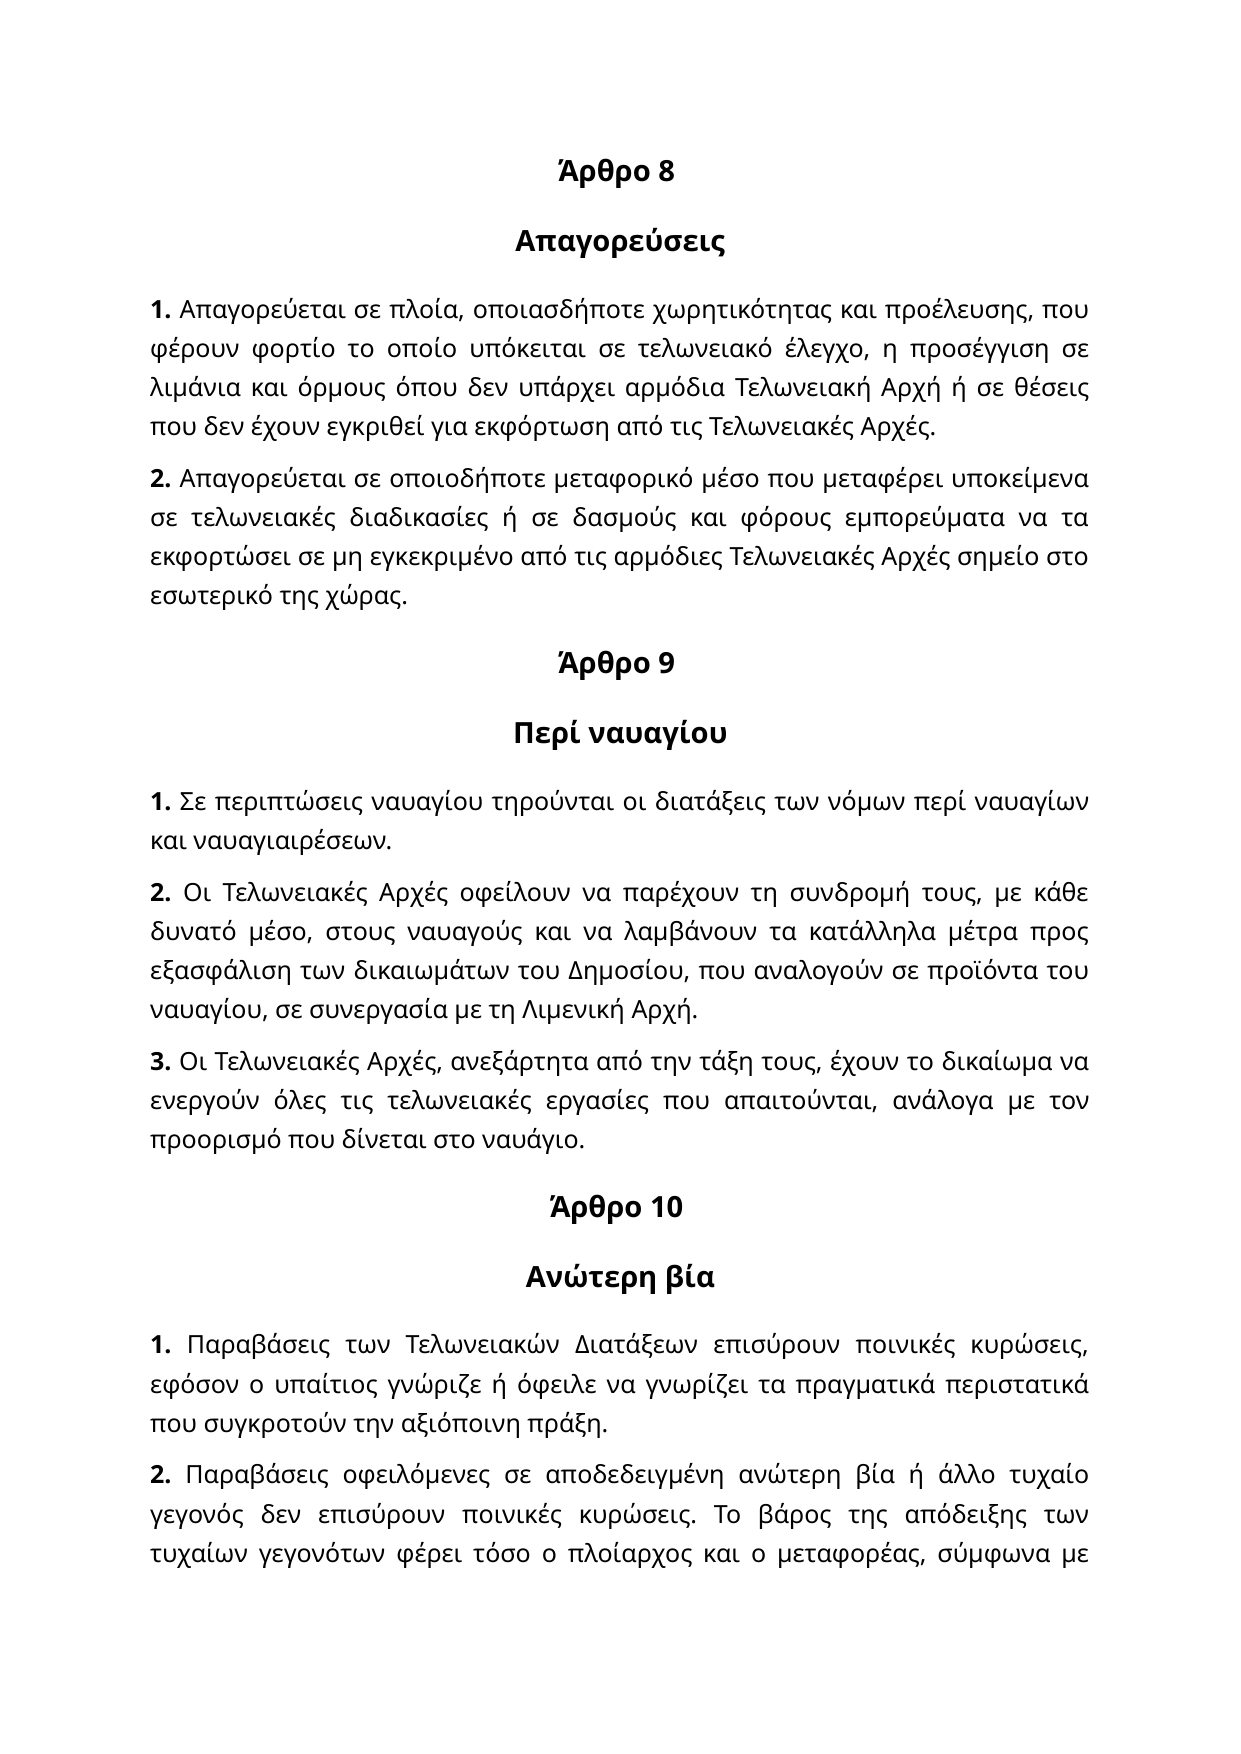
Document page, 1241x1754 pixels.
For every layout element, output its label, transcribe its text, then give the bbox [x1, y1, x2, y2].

subtitle Απαγορεύσεις [150, 221, 1090, 260]
subtitle Άρθρο 9 [150, 642, 1090, 682]
subtitle Περί ναυαγίου [150, 713, 1090, 752]
subtitle Ανώτερη βία [150, 1256, 1090, 1296]
text 2. Οι Τελωνειακές Αρχές οφείλουν να παρέχουν τη συνδρομή τους, με κάθε δυνατό μέσο, στους ναυαγούς και να λαμβάνουν τα κατάλληλα μέτρα προς εξασφάλιση των δικαιωμάτων του Δημοσίου, που αναλογούν σε προϊόντα του ναυαγίου, σε συνεργασία με τη Λιμενική Αρχή. [150, 874, 1090, 1026]
text 1. Παραβάσεις των Τελωνειακών Διατάξεων επισύρουν ποινικές κυρώσεις, εφόσον ο υπαίτιος γνώριζε ή όφειλε να γνωρίζει τα πραγματικά περιστατικά που συγκροτούν την αξιόποινη πράξη. [150, 1327, 1090, 1439]
text 1. Σε περιπτώσεις ναυαγίου τηρούνται οι διατάξεις των νόμων περί ναυαγίων και ναυαγιαιρέσεων. [150, 783, 1090, 857]
text 1. Απαγορεύεται σε πλοία, οποιασδήποτε χωρητικότητας και προέλευσης, που φέρουν φορτίο το οποίο υπόκειται σε τελωνειακό έλεγχο, η προσέγγιση σε λιμάνια και όρμους όπου δεν υπάρχει αρμόδια Τελωνειακή Αρχή ή σε θέσεις που δεν έχουν εγκριθεί για εκφόρτωση από τις Τελωνειακές Αρχές. [150, 291, 1090, 443]
subtitle Άρθρο 8 [150, 150, 1090, 190]
text 2. Παραβάσεις οφειλόμενες σε αποδεδειγμένη ανώτερη βία ή άλλο τυχαίο γεγονός δεν επισύρουν ποινικές κυρώσεις. Το βάρος της απόδειξης των τυχαίων γεγονότων φέρει τόσο ο πλοίαρχος και ο μεταφορέας, σύμφωνα με [150, 1457, 1090, 1569]
text 2. Απαγορεύεται σε οποιοδήποτε μεταφορικό μέσο που μεταφέρει υποκείμενα σε τελωνειακές διαδικασίες ή σε δασμούς και φόρους εμπορεύματα να τα εκφορτώσει σε μη εγκεκριμένο από τις αρμόδιες Τελωνειακές Αρχές σημείο στο εσωτερικό της χώρας. [150, 460, 1090, 612]
subtitle Άρθρο 10 [150, 1186, 1090, 1226]
text 3. Οι Τελωνειακές Αρχές, ανεξάρτητα από την τάξη τους, έχουν το δικαίωμα να ενεργούν όλες τις τελωνειακές εργασίες που απαιτούνται, ανάλογα με τον προορισμό που δίνεται στο ναυάγιο. [150, 1043, 1090, 1156]
